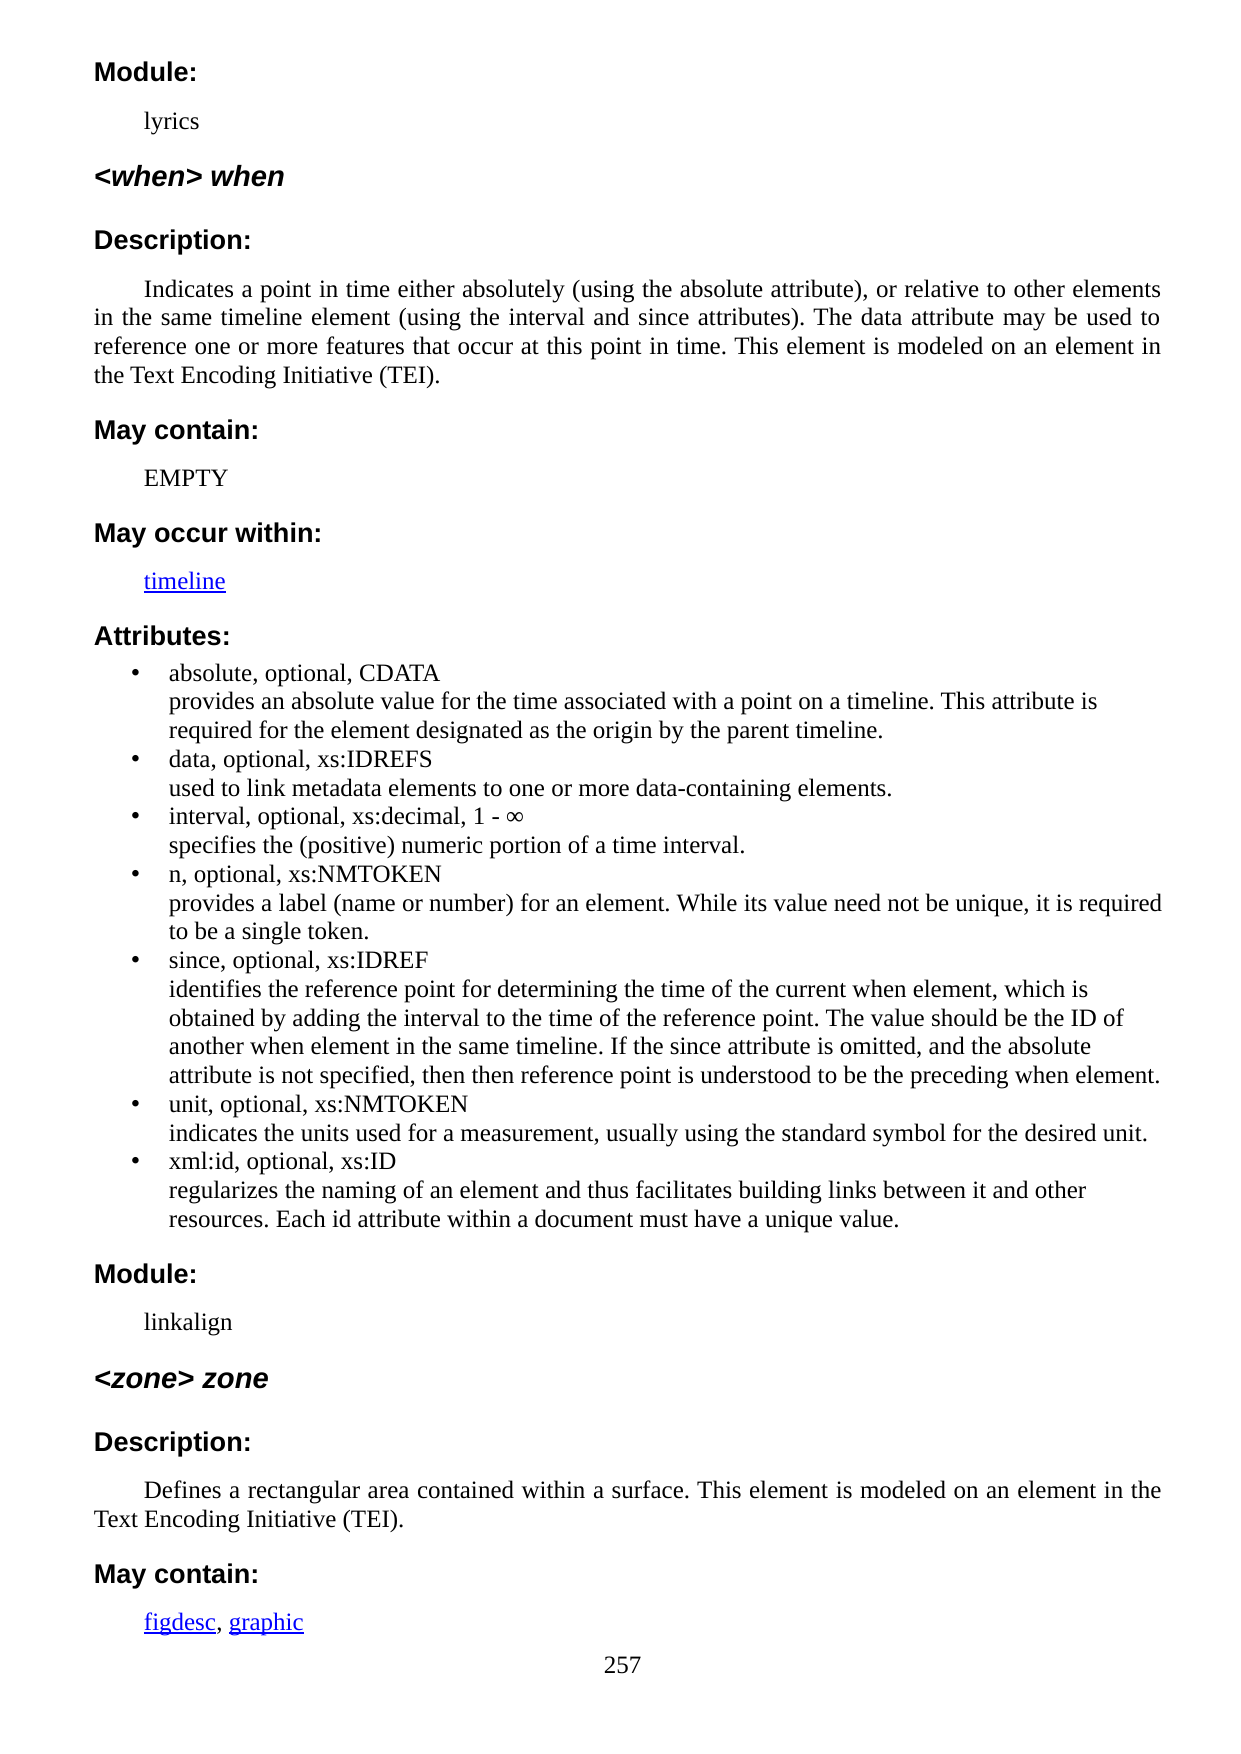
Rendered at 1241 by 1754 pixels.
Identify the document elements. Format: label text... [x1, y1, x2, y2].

list data, optional, xs:IDREFS used to link metadata elements to one or more data-containing elements. [131, 744, 1162, 801]
text EMPTY [94, 463, 1162, 492]
subtitle Attributes: [94, 620, 1162, 651]
subtitle May occur within: [94, 517, 1162, 548]
text lyrics [94, 106, 1162, 134]
subtitle May contain: [94, 1558, 1162, 1589]
list interval, optional, xs:decimal, 1 - ∞ specifies the (positive) numeric portion of a time interval. [131, 801, 1162, 859]
list xml:id, optional, xs:ID regularizes the naming of an element and thus facilitates building links between it and other resources. Each id attribute within a document must have a unique value. [131, 1146, 1162, 1233]
subtitle Module: [94, 1258, 1162, 1289]
text linkalign [94, 1307, 1162, 1336]
subtitle <zone> zone [94, 1361, 1162, 1394]
text Indicates a point in time either absolutely (using the absolute attribute), or relative to other elements in the same timeline element (using the interval and since attributes). The data attribute may be used to reference one or more features that occur at this point in time. This element is modeled on an element in the Text Encoding Initiative (TEI). [94, 274, 1162, 389]
list since, optional, xs:IDREF identifies the reference point for determining the time of the current when element, which is obtained by adding the interval to the time of the reference point. The value should be the ID of another when element in the same timeline. If the since attribute is omitted, and the absolute attribute is not specified, then then reference point is understood to be the preceding when element. [131, 945, 1162, 1089]
list absolute, optional, CDATA provides an absolute value for the time associated with a point on a timeline. This attribute is required for the element designated as the origin by the parent timeline. [131, 658, 1162, 744]
text Defines a rectangular area contained within a surface. This element is modeled on an element in the Text Encoding Initiative (TEI). [94, 1475, 1162, 1533]
text figdesc, graphic [94, 1607, 1162, 1636]
subtitle Module: [94, 56, 1162, 87]
text timeline [94, 566, 1162, 595]
subtitle May contain: [94, 414, 1162, 445]
subtitle Description: [94, 1426, 1162, 1457]
list n, optional, xs:NMTOKEN provides a label (name or number) for an element. While its value need not be unique, it is required to be a single token. [131, 859, 1162, 945]
subtitle Description: [94, 224, 1162, 256]
subtitle <when> when [94, 159, 1162, 193]
list unit, optional, xs:NMTOKEN indicates the units used for a measurement, usually using the standard symbol for the desired unit. [131, 1089, 1162, 1146]
